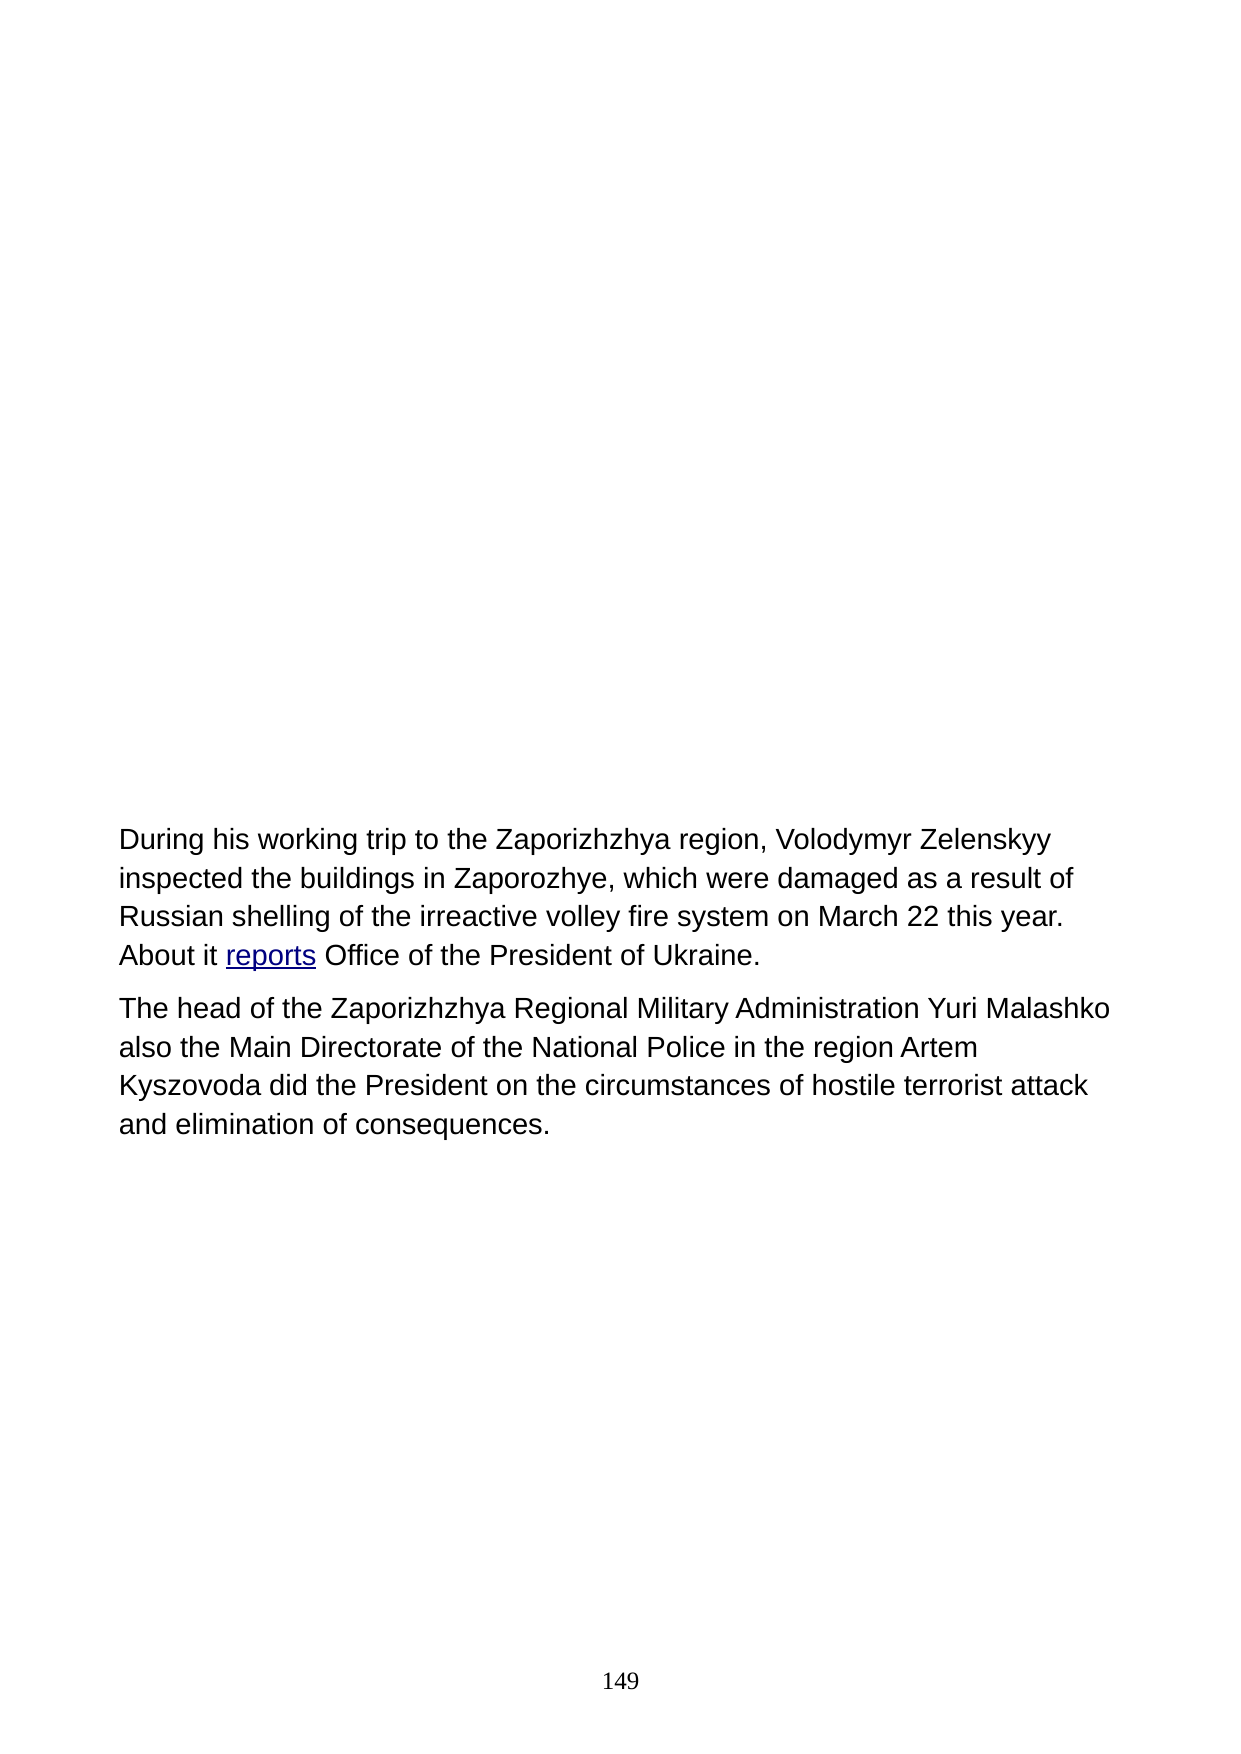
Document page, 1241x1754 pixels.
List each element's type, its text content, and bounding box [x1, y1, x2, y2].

text During his working trip to the Zaporizhzhya region, Volodymyr Zelenskyy inspected the buildings in Zaporozhye, which were damaged as a result of Russian shelling of the irreactive volley fire system on March 22 this year. About it reports Office of the President of Ukraine. [118, 118, 1122, 972]
text The head of the Zaporizhzhya Regional Military Administration Yuri Malashko also the Main Directorate of the National Police in the region Artem Kyszovoda did the President on the circumstances of hostile terrorist attack and elimination of consequences. [118, 991, 1122, 1140]
